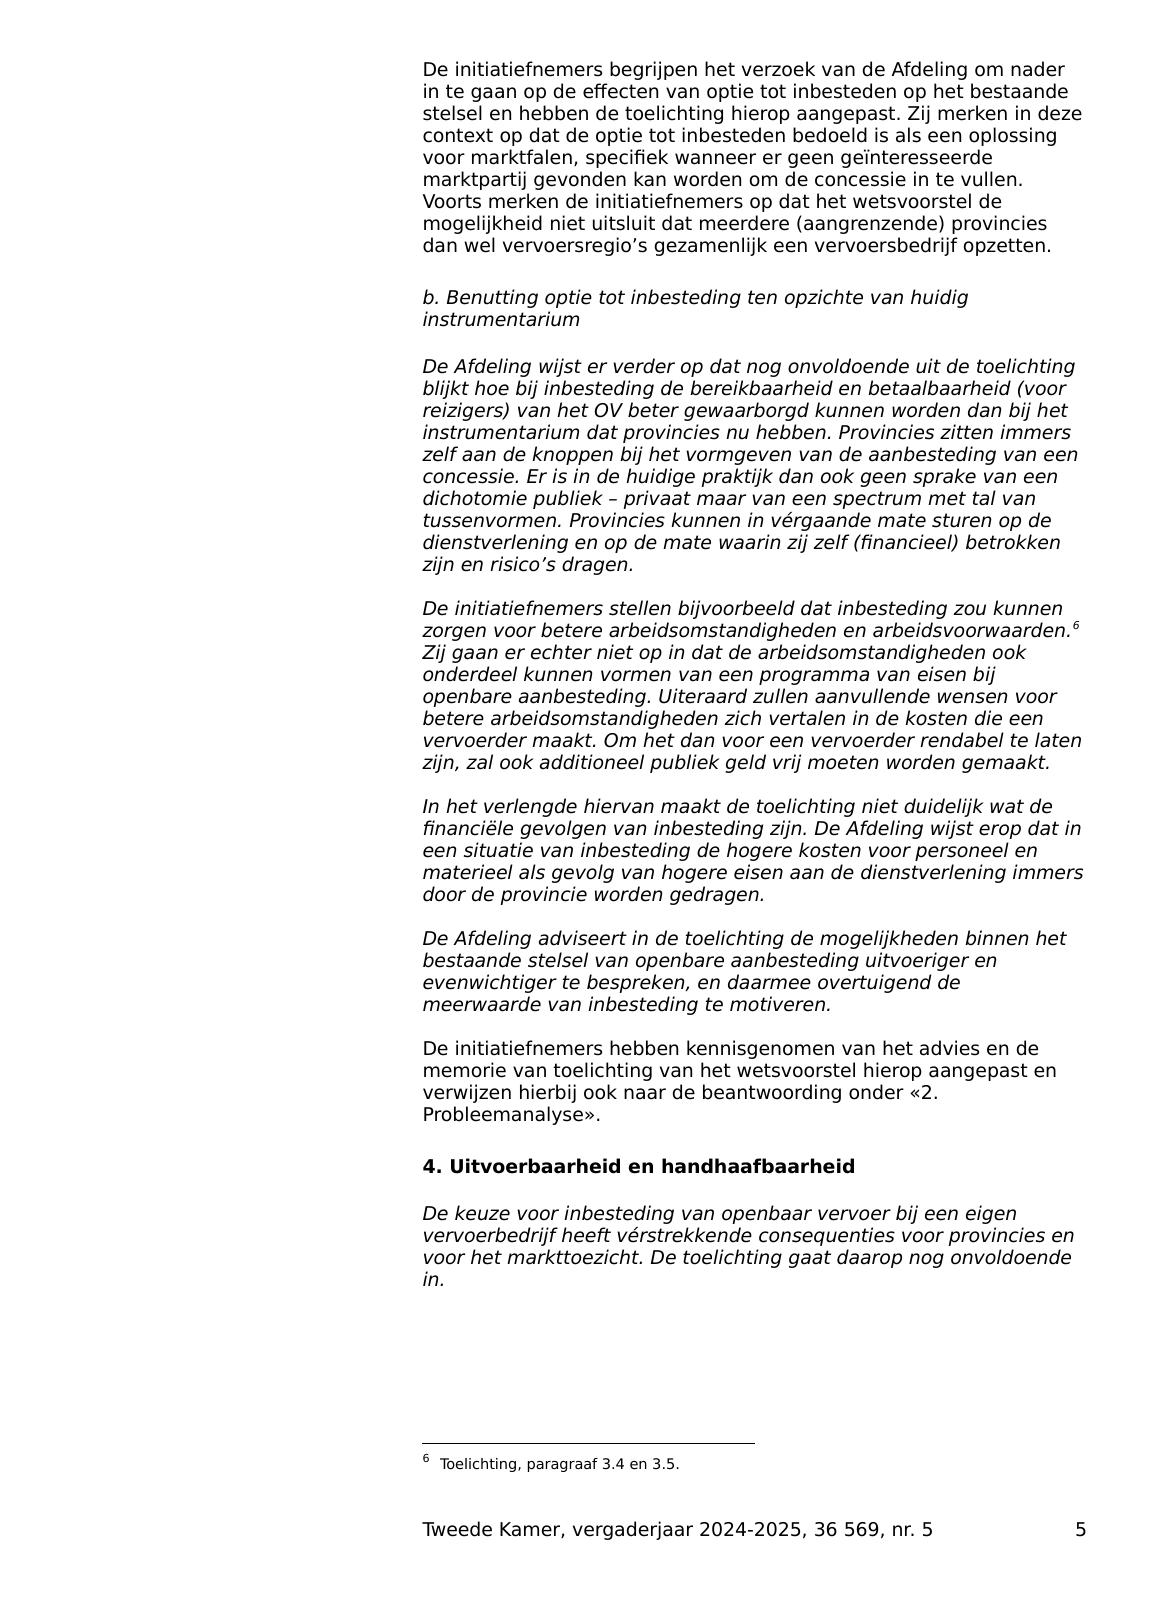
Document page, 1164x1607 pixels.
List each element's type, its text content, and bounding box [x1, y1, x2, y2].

subtitle b. Benutting optie tot inbesteding ten opzichte van huidig instrumentarium [422, 287, 1087, 331]
text In het verlengde hiervan maakt de toelichting niet duidelijk wat de financiële gevolgen van inbesteding zijn. De Afdeling wijst erop dat in een situatie van inbesteding de hogere kosten voor personeel en materieel als gevolg van hogere eisen aan de dienstverlening immers door de provincie worden gedragen. [422, 796, 1087, 906]
subtitle 4. Uitvoerbaarheid en handhaafbaarheid [422, 1156, 1087, 1178]
text Toelichting, paragraaf 3.4 en 3.5. [422, 1452, 1087, 1474]
text De initiatiefnemers stellen bijvoorbeeld dat inbesteding zou kunnen zorgen voor betere arbeidsomstandigheden en arbeidsvoorwaarden. Zij gaan er echter niet op in dat de arbeidsomstandigheden ook onderdeel kunnen vormen van een programma van eisen bij openbare aanbesteding. Uiteraard zullen aanvullende wensen voor betere arbeidsomstandigheden zich vertalen in de kosten die een vervoerder maakt. Om het dan voor een vervoerder rendabel te laten zijn, zal ook additioneel publiek geld vrij moeten worden gemaakt. [422, 598, 1087, 774]
text De initiatiefnemers begrijpen het verzoek van de Afdeling om nader in te gaan op de effecten van optie tot inbesteden op het bestaande stelsel en hebben de toelichting hierop aangepast. Zij merken in deze context op dat de optie tot inbesteden bedoeld is als een oplossing voor marktfalen, specifiek wanneer er geen geïnteresseerde marktpartij gevonden kan worden om de concessie in te vullen. Voorts merken de initiatiefnemers op dat het wetsvoorstel de mogelijkheid niet uitsluit dat meerdere (aangrenzende) provincies dan wel vervoersregio’s gezamenlijk een vervoersbedrijf opzetten. [422, 59, 1087, 257]
text De initiatiefnemers hebben kennisgenomen van het advies en de memorie van toelichting van het wetsvoorstel hierop aangepast en verwijzen hierbij ook naar de beantwoording onder «2. Probleemanalyse». [422, 1038, 1087, 1126]
text De Afdeling wijst er verder op dat nog onvoldoende uit de toelichting blijkt hoe bij inbesteding de bereikbaarheid en betaalbaarheid (voor reizigers) van het OV beter gewaarborgd kunnen worden dan bij het instrumentarium dat provincies nu hebben. Provincies zitten immers zelf aan de knoppen bij het vormgeven van de aanbesteding van een concessie. Er is in de huidige praktijk dan ook geen sprake van een dichotomie publiek – privaat maar van een spectrum met tal van tussenvormen. Provincies kunnen in vérgaande mate sturen op de dienstverlening en op de mate waarin zij zelf (financieel) betrokken zijn en risico’s dragen. [422, 356, 1087, 576]
text De Afdeling adviseert in de toelichting de mogelijkheden binnen het bestaande stelsel van openbare aanbesteding uitvoeriger en evenwichtiger te bespreken, en daarmee overtuigend de meerwaarde van inbesteding te motiveren. [422, 928, 1087, 1016]
text De keuze voor inbesteding van openbaar vervoer bij een eigen vervoerbedrijf heeft vérstrekkende consequenties voor provincies en voor het markttoezicht. De toelichting gaat daarop nog onvoldoende in. [422, 1203, 1087, 1291]
